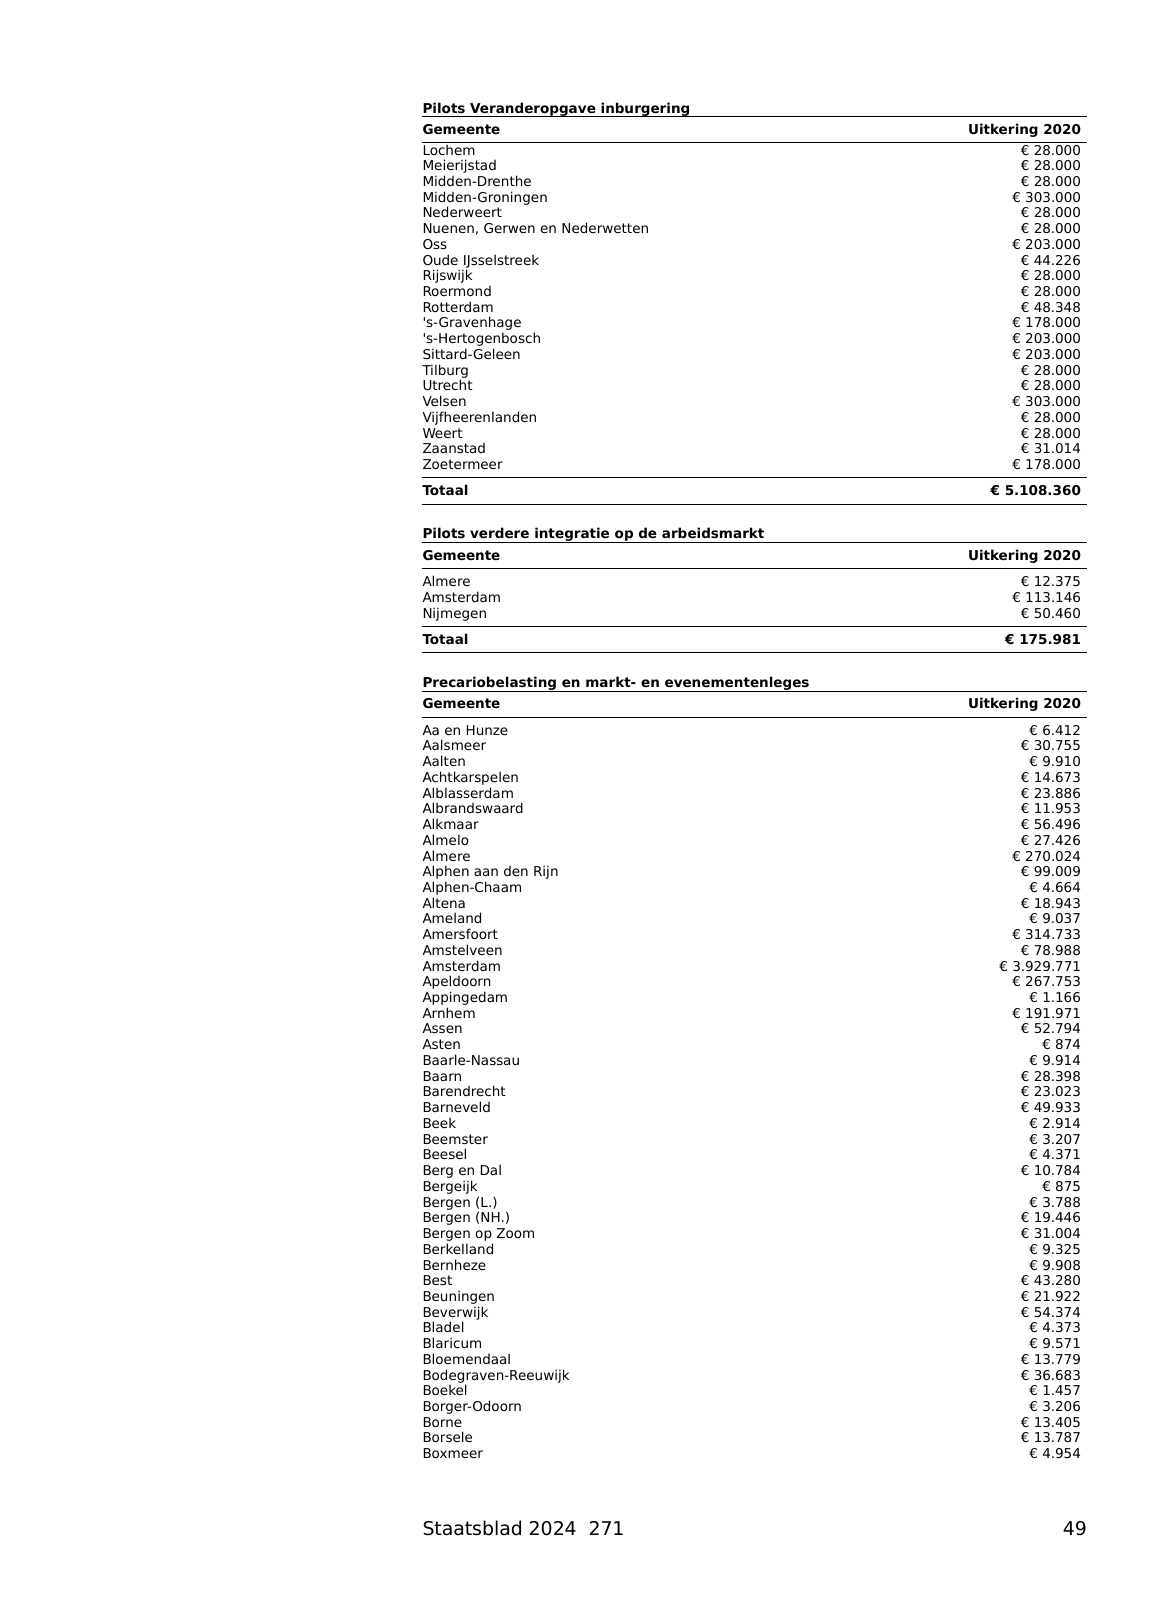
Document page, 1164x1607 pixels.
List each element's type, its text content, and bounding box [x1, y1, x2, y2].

table_cell € 28.000 [754, 268, 1087, 284]
table_cell Nijmegen [422, 605, 754, 626]
table_cell € 9.325 [754, 1242, 1087, 1257]
table_cell Arnhem [422, 1006, 754, 1021]
table_cell Bloemendaal [422, 1352, 754, 1367]
table_cell € 27.426 [754, 833, 1087, 848]
table_cell Baarn [422, 1069, 754, 1084]
table_cell Beek [422, 1116, 754, 1131]
table_cell Nederweert [422, 205, 754, 221]
table_cell Aalsmeer [422, 738, 754, 754]
table_cell € 11.953 [754, 801, 1087, 817]
table_cell € 28.000 [754, 143, 1087, 158]
table_cell € 30.755 [754, 738, 1087, 754]
table_cell € 28.000 [754, 378, 1087, 394]
table_cell € 28.000 [754, 158, 1087, 174]
table_cell € 9.037 [754, 911, 1087, 927]
table_cell € 49.933 [754, 1100, 1087, 1116]
table_cell Berkelland [422, 1242, 754, 1257]
table_cell Bernheze [422, 1257, 754, 1273]
table_cell 's-Hertogenbosch [422, 331, 754, 347]
table_cell Uitkering 2020 [754, 692, 1087, 717]
table_cell Almelo [422, 833, 754, 848]
table_cell € 13.779 [754, 1352, 1087, 1367]
table_cell € 4.664 [754, 880, 1087, 896]
table_cell Uitkering 2020 [754, 117, 1087, 142]
table_cell Borne [422, 1415, 754, 1430]
table_cell € 874 [754, 1037, 1087, 1053]
table_cell Albrandswaard [422, 801, 754, 817]
table_cell € 3.206 [754, 1399, 1087, 1414]
table_cell Barneveld [422, 1100, 754, 1116]
table_cell € 28.000 [754, 221, 1087, 237]
table_cell € 31.014 [754, 441, 1087, 457]
table_cell € 28.000 [754, 425, 1087, 441]
table_header Precariobelasting en markt- en evenementenleges [422, 675, 1087, 691]
table_cell Gemeente [422, 692, 754, 717]
table_cell Bergen (NH.) [422, 1210, 754, 1226]
table_cell Meierijstad [422, 158, 754, 174]
table_cell Gemeente [422, 543, 754, 568]
table_cell € 303.000 [754, 394, 1087, 410]
table_cell € 1.166 [754, 990, 1087, 1006]
table_cell Zoetermeer [422, 457, 754, 477]
table_cell Amsterdam [422, 590, 754, 605]
table_cell € 12.375 [754, 569, 1087, 590]
table_cell Rijswijk [422, 268, 754, 284]
table_cell Nuenen, Gerwen en Nederwetten [422, 221, 754, 237]
table_cell € 28.000 [754, 205, 1087, 221]
table_cell Borger-Odoorn [422, 1399, 754, 1414]
table_cell Aalten [422, 754, 754, 770]
table_cell Zaanstad [422, 441, 754, 457]
table_cell 's-Gravenhage [422, 315, 754, 331]
table_cell Alphen-Chaam [422, 880, 754, 896]
table_cell Weert [422, 425, 754, 441]
table_cell € 28.000 [754, 363, 1087, 378]
table_cell € 5.108.360 [754, 478, 1087, 503]
table_cell € 6.412 [754, 718, 1087, 738]
table_cell Roermond [422, 284, 754, 299]
table_cell € 1.457 [754, 1383, 1087, 1399]
table_cell € 4.371 [754, 1147, 1087, 1163]
table_cell € 56.496 [754, 817, 1087, 833]
table_cell € 21.922 [754, 1289, 1087, 1304]
table_cell € 875 [754, 1179, 1087, 1194]
table_cell Lochem [422, 143, 754, 158]
table_cell € 13.405 [754, 1415, 1087, 1430]
table_cell Beuningen [422, 1289, 754, 1304]
table_cell Gemeente [422, 117, 754, 142]
table_cell Velsen [422, 394, 754, 410]
table_cell Uitkering 2020 [754, 543, 1087, 568]
table_cell Asten [422, 1037, 754, 1053]
table_cell € 3.929.771 [754, 959, 1087, 974]
table_cell € 3.207 [754, 1131, 1087, 1147]
table_cell € 28.000 [754, 284, 1087, 299]
table_header Pilots Veranderopgave inburgering [422, 100, 1087, 116]
table_cell € 78.988 [754, 943, 1087, 958]
table_cell € 203.000 [754, 331, 1087, 347]
table_cell Baarle-Nassau [422, 1053, 754, 1068]
table_cell Beemster [422, 1131, 754, 1147]
table_cell € 18.943 [754, 896, 1087, 911]
table_cell Alkmaar [422, 817, 754, 833]
table_cell Alphen aan den Rijn [422, 864, 754, 880]
table_cell Midden-Groningen [422, 190, 754, 205]
table_cell Beverwijk [422, 1305, 754, 1320]
table_cell Berg en Dal [422, 1163, 754, 1179]
table_cell Sittard-Geleen [422, 347, 754, 362]
table_cell Apeldoorn [422, 974, 754, 990]
table_cell € 99.009 [754, 864, 1087, 880]
table_cell Almere [422, 848, 754, 864]
table_cell € 175.981 [754, 627, 1087, 652]
table_cell € 267.753 [754, 974, 1087, 990]
table_cell € 9.910 [754, 754, 1087, 770]
table_cell € 191.971 [754, 1006, 1087, 1021]
table_cell € 52.794 [754, 1021, 1087, 1037]
table_cell € 9.908 [754, 1257, 1087, 1273]
table_cell Blaricum [422, 1336, 754, 1352]
table_cell Alblasserdam [422, 785, 754, 801]
table_cell € 14.673 [754, 770, 1087, 785]
table_cell Ameland [422, 911, 754, 927]
table_cell € 13.787 [754, 1430, 1087, 1446]
table_cell € 203.000 [754, 237, 1087, 252]
table_cell € 2.914 [754, 1116, 1087, 1131]
table_cell Totaal [422, 478, 754, 503]
table_cell Bergen (L.) [422, 1194, 754, 1210]
table_cell Vijfheerenlanden [422, 410, 754, 425]
table_cell Almere [422, 569, 754, 590]
table_cell € 54.374 [754, 1305, 1087, 1320]
table_cell € 178.000 [754, 457, 1087, 477]
table_cell € 43.280 [754, 1273, 1087, 1289]
table_cell € 31.004 [754, 1226, 1087, 1242]
table_cell Boxmeer [422, 1446, 754, 1462]
table_cell € 3.788 [754, 1194, 1087, 1210]
table_cell € 113.146 [754, 590, 1087, 605]
table_cell Altena [422, 896, 754, 911]
table_cell Best [422, 1273, 754, 1289]
table_cell € 203.000 [754, 347, 1087, 362]
table_cell € 303.000 [754, 190, 1087, 205]
table_header Pilots verdere integratie op de arbeidsmarkt [422, 526, 1087, 542]
table_cell € 48.348 [754, 300, 1087, 315]
table_cell Assen [422, 1021, 754, 1037]
table_cell Oude IJsselstreek [422, 253, 754, 268]
table_cell Oss [422, 237, 754, 252]
table_cell € 28.398 [754, 1069, 1087, 1084]
table_cell Bladel [422, 1320, 754, 1336]
table_cell Appingedam [422, 990, 754, 1006]
table_cell € 50.460 [754, 605, 1087, 626]
table_cell € 270.024 [754, 848, 1087, 864]
table_cell Barendrecht [422, 1084, 754, 1100]
table_cell Midden-Drenthe [422, 174, 754, 189]
table_cell € 10.784 [754, 1163, 1087, 1179]
table_cell € 19.446 [754, 1210, 1087, 1226]
table_cell € 36.683 [754, 1368, 1087, 1383]
table_cell Utrecht [422, 378, 754, 394]
table_cell € 178.000 [754, 315, 1087, 331]
table_cell € 44.226 [754, 253, 1087, 268]
table_cell Amstelveen [422, 943, 754, 958]
table_cell Bergen op Zoom [422, 1226, 754, 1242]
table_cell € 9.914 [754, 1053, 1087, 1068]
table_cell € 4.954 [754, 1446, 1087, 1462]
table_cell Beesel [422, 1147, 754, 1163]
table_cell Amsterdam [422, 959, 754, 974]
table_cell Amersfoort [422, 927, 754, 943]
table_cell € 28.000 [754, 174, 1087, 189]
table_cell € 23.023 [754, 1084, 1087, 1100]
table_cell Rotterdam [422, 300, 754, 315]
table_cell € 9.571 [754, 1336, 1087, 1352]
table_cell € 23.886 [754, 785, 1087, 801]
table_cell Aa en Hunze [422, 718, 754, 738]
table_cell € 28.000 [754, 410, 1087, 425]
table_cell € 4.373 [754, 1320, 1087, 1336]
table_cell Achtkarspelen [422, 770, 754, 785]
table_cell Bergeijk [422, 1179, 754, 1194]
table_cell € 314.733 [754, 927, 1087, 943]
table_cell Tilburg [422, 363, 754, 378]
table_cell Boekel [422, 1383, 754, 1399]
table_cell Borsele [422, 1430, 754, 1446]
table_cell Totaal [422, 627, 754, 652]
table_cell Bodegraven-Reeuwijk [422, 1368, 754, 1383]
